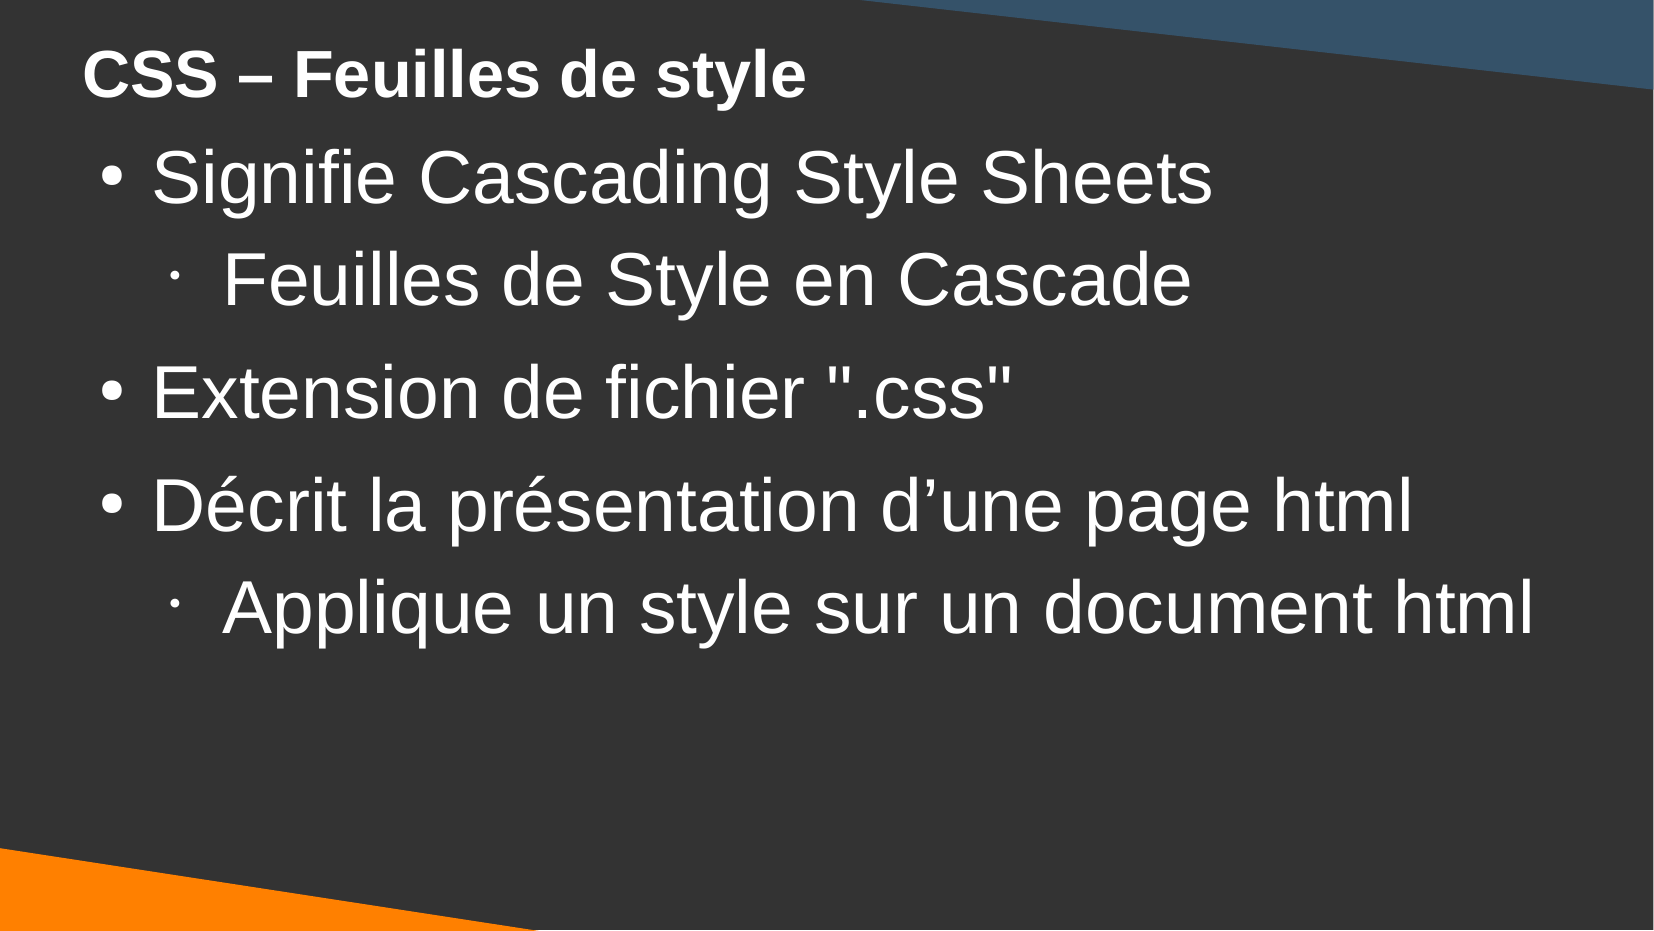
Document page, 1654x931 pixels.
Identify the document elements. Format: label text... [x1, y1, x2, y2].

text_box [859, 0, 1654, 90]
text_box [0, 848, 540, 931]
title CSS – Feuilles de style [82, 36, 1571, 114]
list Signifie Cascading Style Sheets Feuilles de Style en Cascade Extension de fichier ".css" Décrit la présentation d’une page html Applique un style sur un document html [80, 135, 1605, 780]
